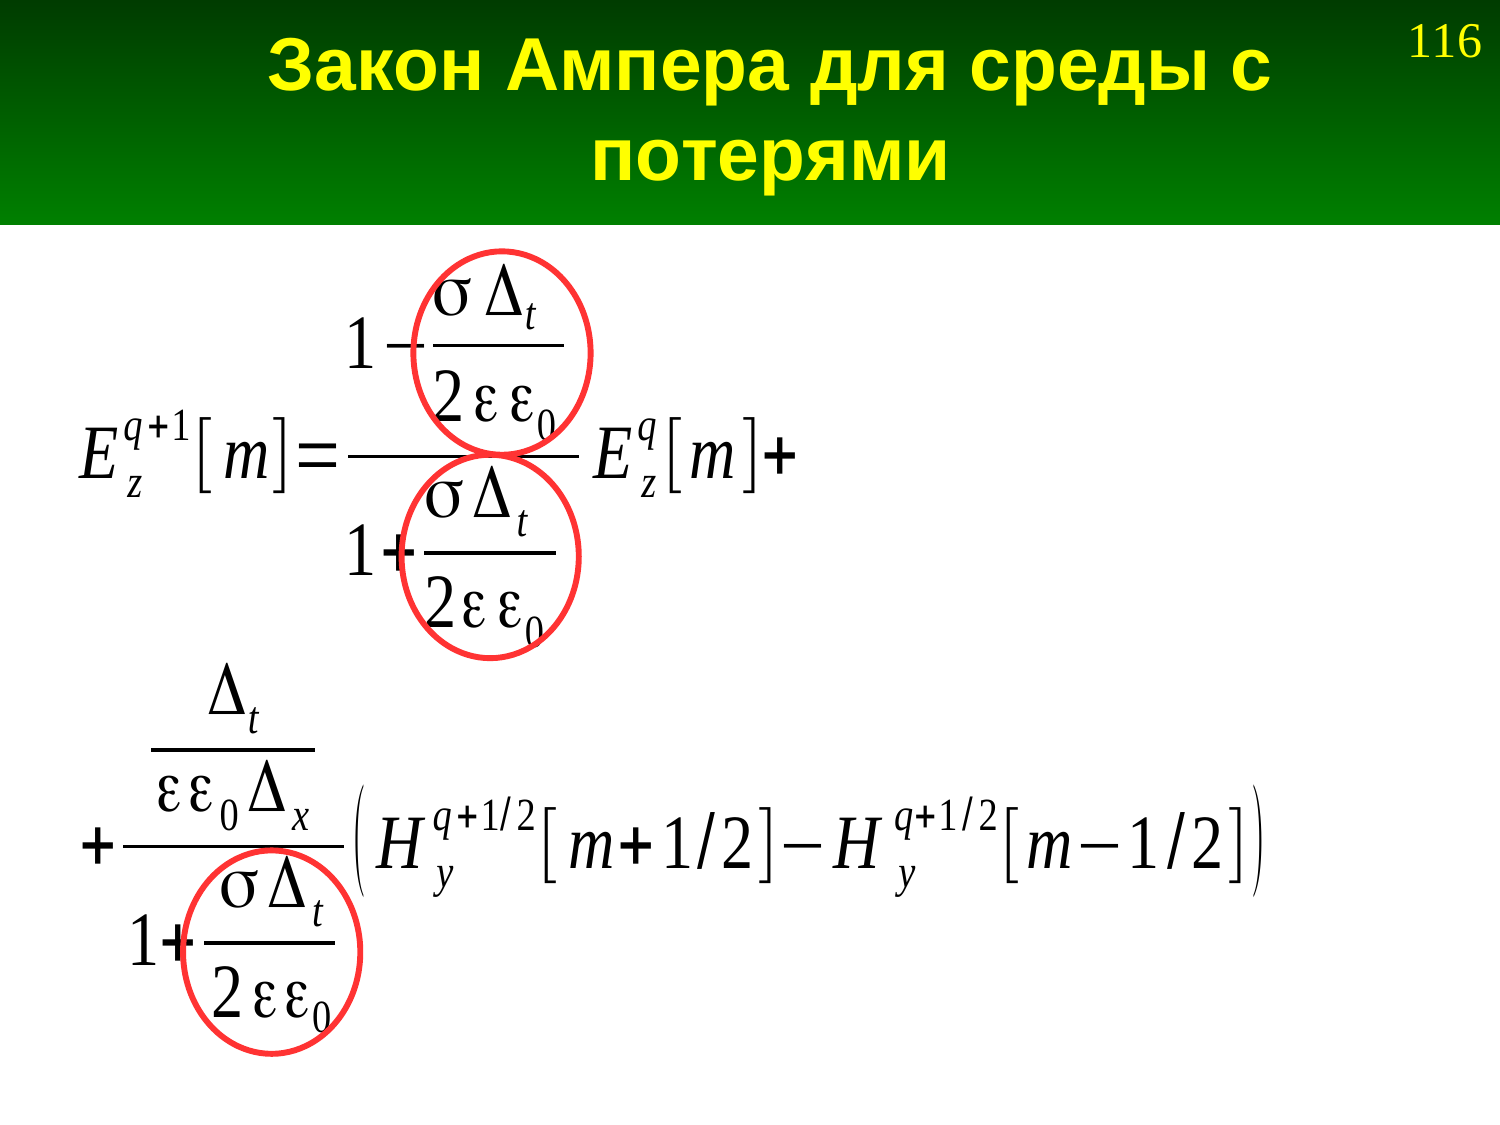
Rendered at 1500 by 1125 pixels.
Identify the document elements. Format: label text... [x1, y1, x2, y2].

chart [59, 257, 1279, 1045]
chart [417, 257, 587, 451]
title Закон Ампера для среды с потерями [100, 7, 1441, 204]
chart [187, 854, 357, 1045]
chart [405, 458, 575, 655]
